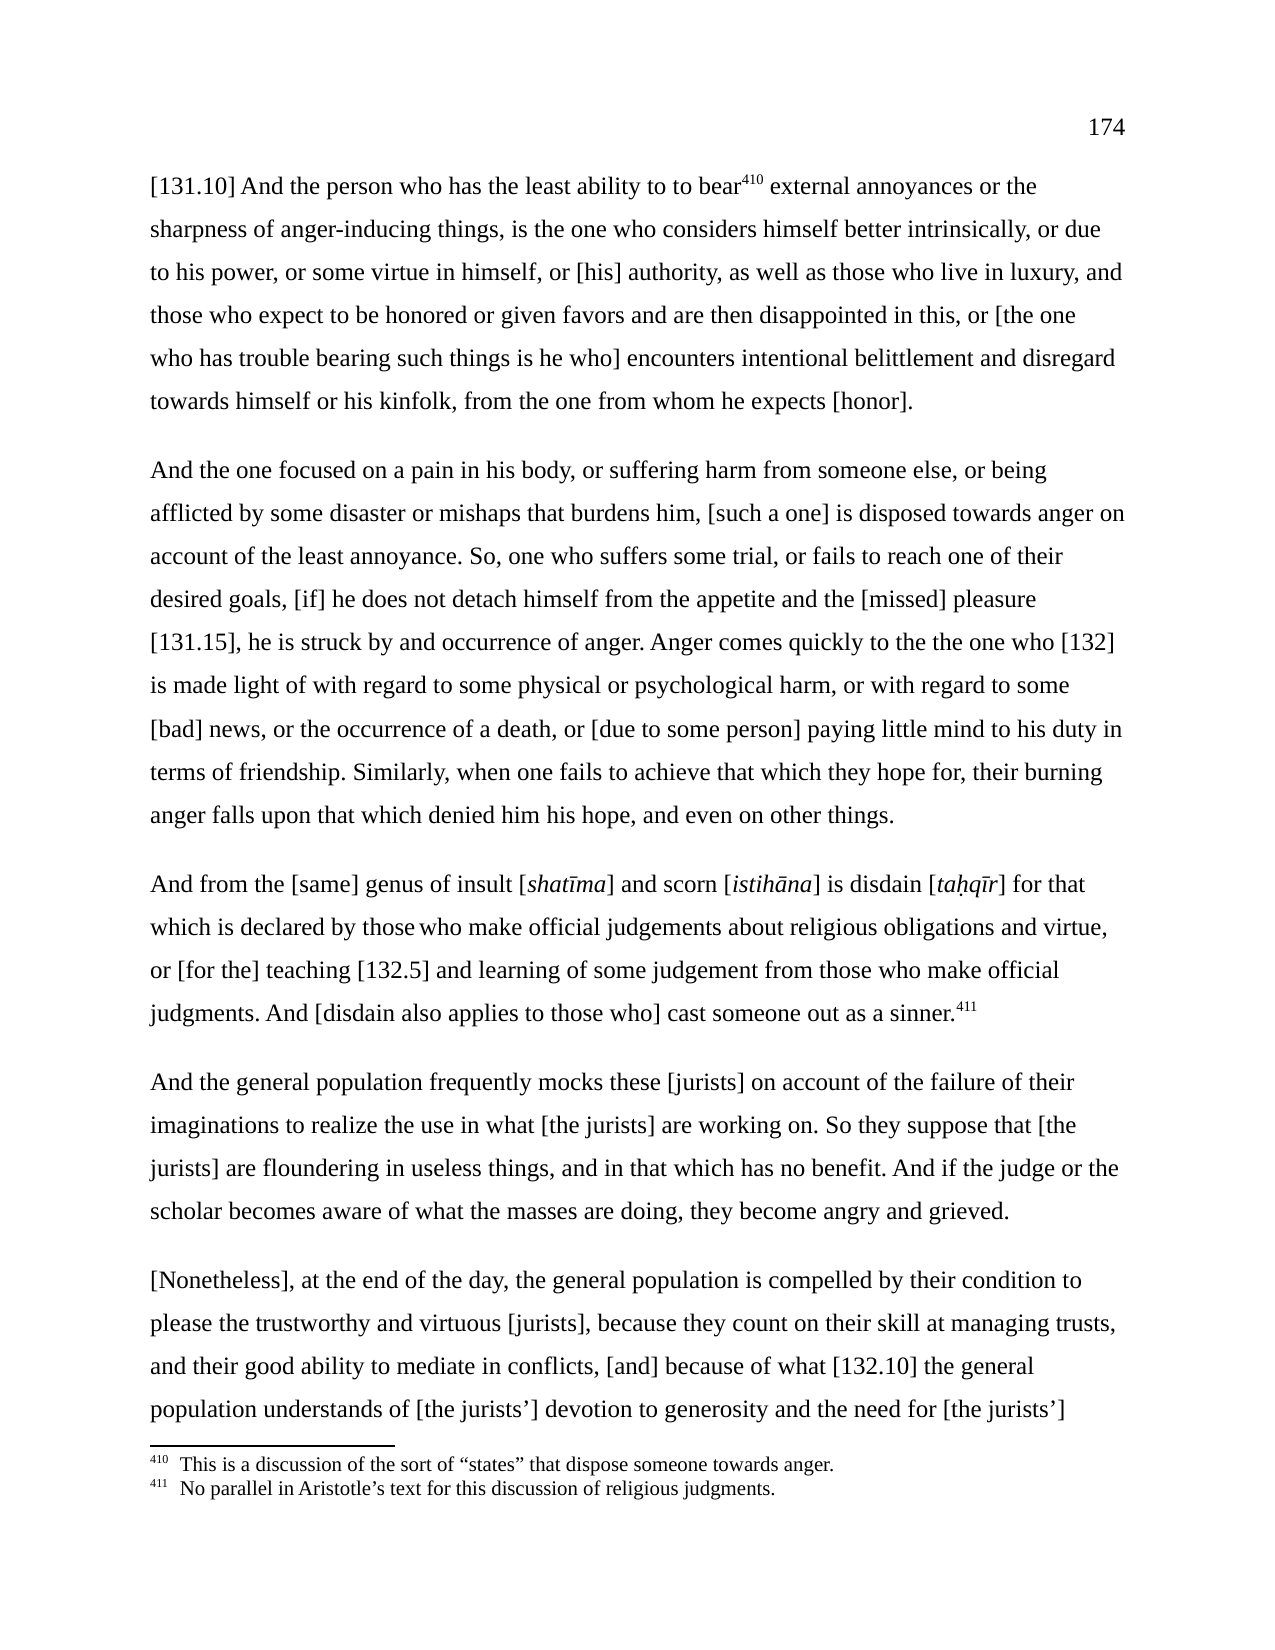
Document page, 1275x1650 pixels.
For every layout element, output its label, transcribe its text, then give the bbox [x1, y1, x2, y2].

text [Nonetheless], at the end of the day, the general population is compelled by their condition to please the trustworthy and virtuous [jurists], because they count on their skill at managing trusts, and their good ability to mediate in conflicts, [and] because of what [132.10] the general population understands of [the jurists’] devotion to generosity and the need for [the jurists’] [150, 1265, 1125, 1423]
text And the general population frequently mocks these [jurists] on account of the failure of their imaginations to realize the use in what [the jurists] are working on. So they suppose that [the jurists] are floundering in useless things, and in that which has no benefit. And if the judge or the scholar becomes aware of what the masses are doing, they become angry and grieved. [150, 1067, 1125, 1225]
text No parallel in Aristotle’s text for this discussion of religious judgments. [150, 1476, 1125, 1500]
text And the one focused on a pain in his body, or suffering harm from someone else, or being afflicted by some disaster or mishaps that burdens him, [such a one] is disposed towards anger on account of the least annoyance. So, one who suffers some trial, or fails to reach one of their desired goals, [if] he does not detach himself from the appetite and the [missed] pleasure [131.15], he is struck by and occurrence of anger. Anger comes quickly to the the one who [132] is made light of with regard to some physical or psychological harm, or with regard to some [bad] news, or the occurrence of a death, or [due to some person] paying little mind to his duty in terms of friendship. Similarly, when one fails to achieve that which they hope for, their burning anger falls upon that which denied him his hope, and even on other things. [150, 455, 1125, 829]
text [131.10] And the person who has the least ability to to bear external annoyances or the sharpness of anger-inducing things, is the one who considers himself better intrinsically, or due to his power, or some virtue in himself, or [his] authority, as well as those who live in luxury, and those who expect to be honored or given favors and are then disappointed in this, or [the one who has trouble bearing such things is he who] encounters intentional belittlement and disregard towards himself or his kinfolk, from the one from whom he expects [honor]. [150, 171, 1125, 415]
text This is a discussion of the sort of “states” that dispose someone towards anger. [150, 1452, 1125, 1476]
text And from the [same] genus of insult [shatīma] and scorn [istihāna] is disdain [taḥqīr] for that which is declared by those who make official judgements about religious obligations and virtue, or [for the] teaching [132.5] and learning of some judgement from those who make official judgments. And [disdain also applies to those who] cast someone out as a sinner. [150, 869, 1125, 1027]
